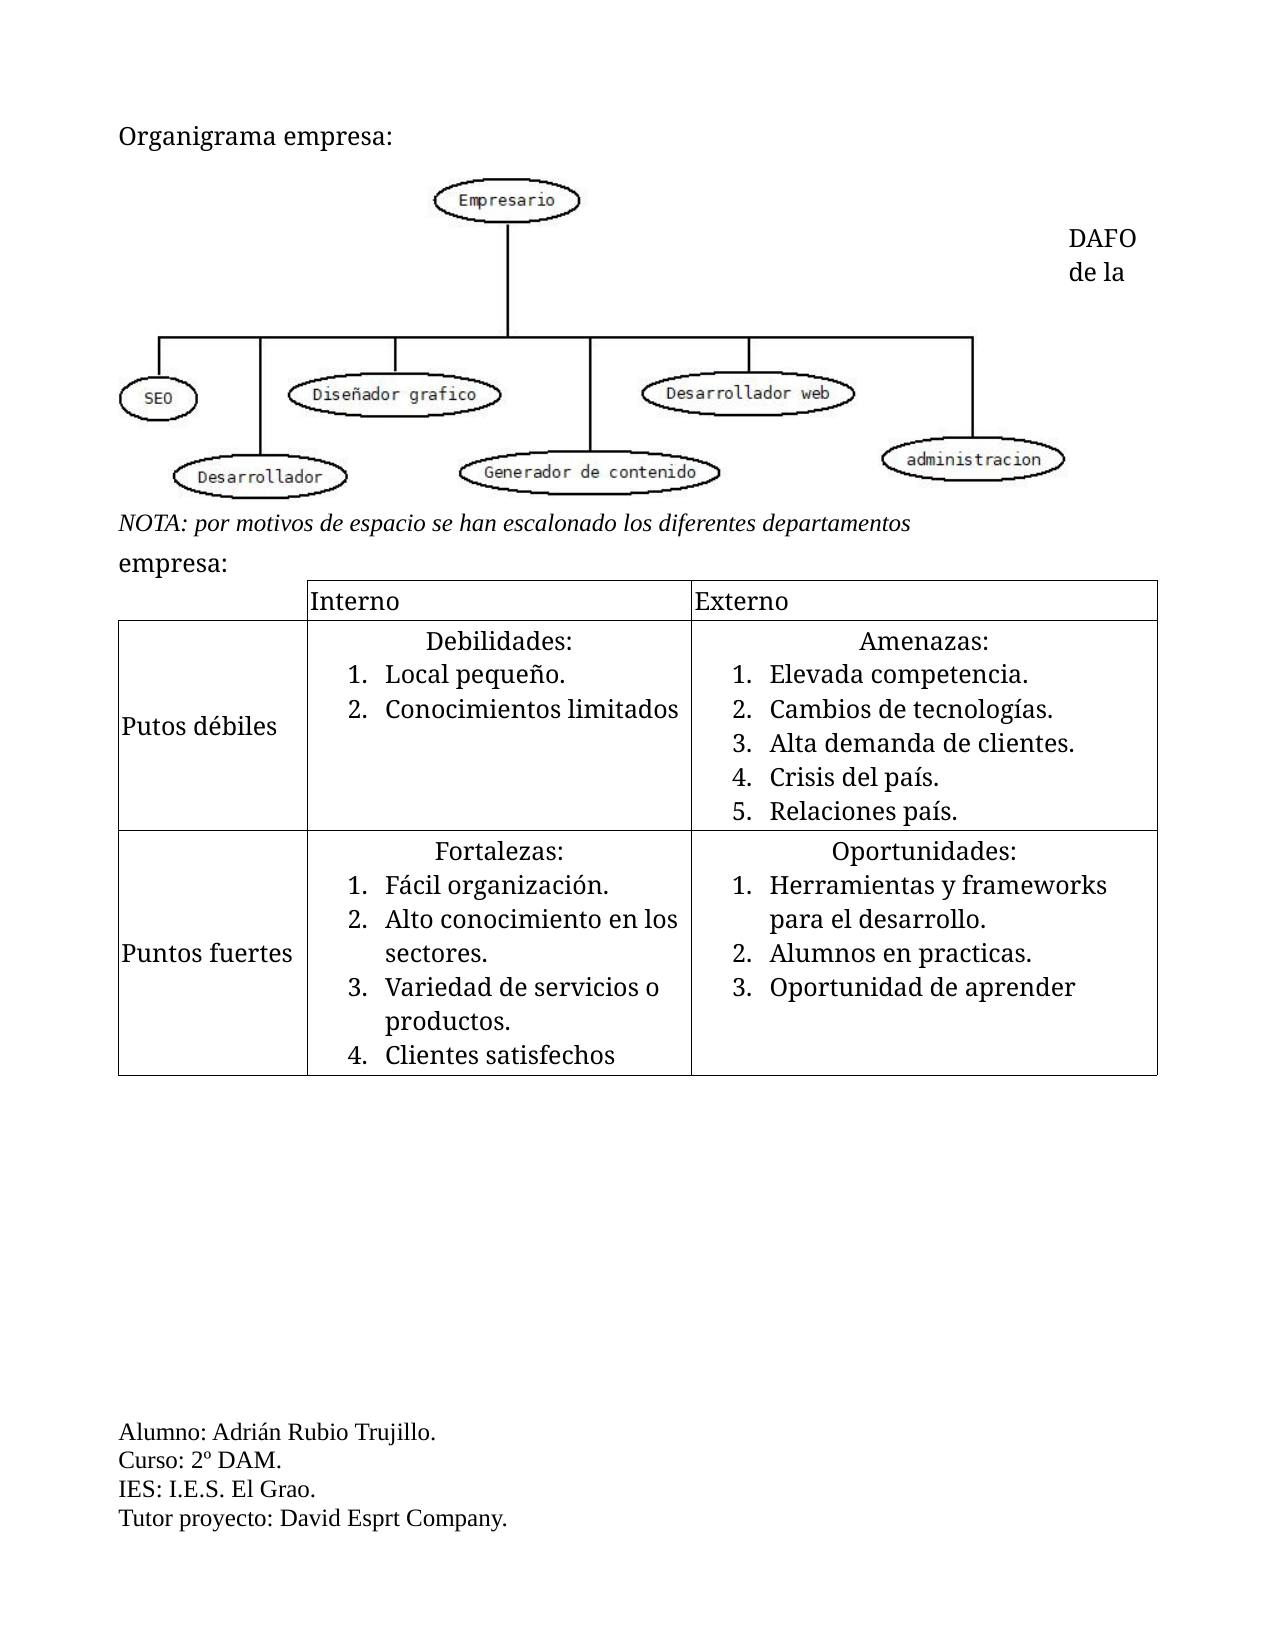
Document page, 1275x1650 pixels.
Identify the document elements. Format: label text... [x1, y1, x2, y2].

table_cell Amenazas: Elevada competencia. Cambios de tecnologías. Alta demanda de clientes. Crisis del país. Relaciones país. [692, 621, 1157, 830]
text Organigrama empresa: [118, 118, 1157, 152]
table_cell Puntos fuertes [119, 831, 307, 1075]
picture [118, 178, 1069, 503]
table_cell Oportunidades: Herramientas y frameworks para el desarrollo. Alumnos en practicas. Oportunidad de aprender [692, 831, 1157, 1075]
text DAFO de la empresa: [118, 503, 1157, 580]
table_header [118, 580, 307, 620]
table_cell Putos débiles [119, 621, 307, 830]
text NOTA: por motivos de espacio se han escalonado los diferentes departamentos [118, 503, 1068, 537]
table_cell Fortalezas: Fácil organización. Alto conocimiento en los sectores. Variedad de servicios o productos. Clientes satisfechos [308, 831, 691, 1075]
table_cell Debilidades: Local pequeño. Conocimientos limitados [308, 621, 691, 830]
table_header Interno [308, 581, 691, 620]
table_header Externo [692, 581, 1157, 620]
